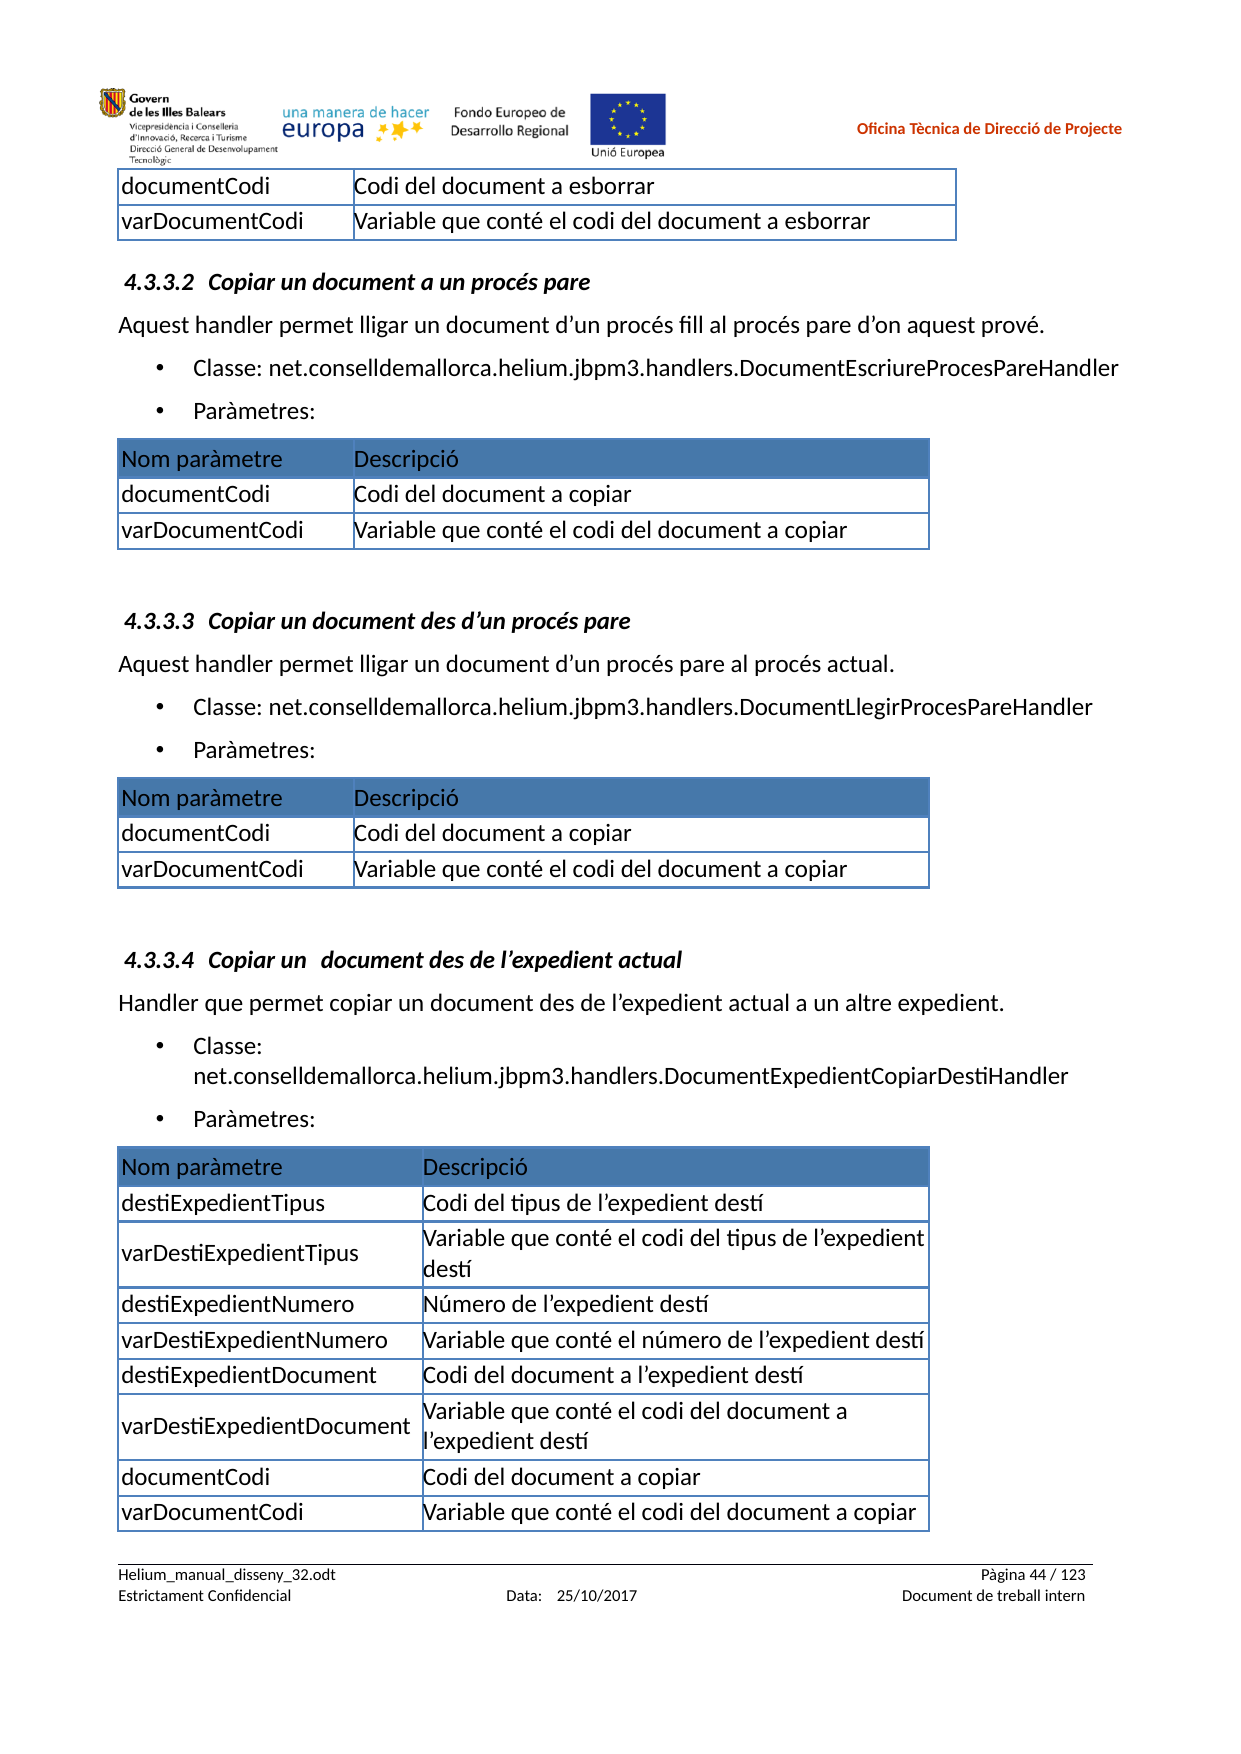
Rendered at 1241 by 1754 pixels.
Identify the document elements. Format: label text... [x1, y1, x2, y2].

table_cell documentCodi [119, 479, 353, 512]
table_header Descripció [355, 779, 928, 815]
table_cell Variable que conté el codi del document a esborrar [355, 206, 955, 239]
text Aquest handler permet lligar un document d’un procés pare al procés actual. [118, 648, 1122, 678]
list Paràmetres: [156, 734, 1122, 764]
table_cell Variable que conté el codi del document a copiar [355, 853, 928, 886]
subtitle Copiar un document des d’un procés pare [118, 605, 1122, 635]
table_cell Número de l’expedient destí [424, 1289, 928, 1322]
table_cell varDocumentCodi [119, 1497, 422, 1530]
table_header Descripció [424, 1149, 928, 1185]
table_cell destiExpedientTipus [119, 1187, 422, 1220]
text Aquest handler permet lligar un document d’un procés fill al procés pare d’on aquest prové. [118, 309, 1122, 339]
subtitle Copiar un document a un procés pare [118, 266, 1122, 296]
table_cell varDestiExpedientNumero [119, 1324, 422, 1357]
table_cell documentCodi [119, 818, 353, 851]
table_cell Variable que conté el número de l’expedient destí [424, 1324, 928, 1357]
table_cell destiExpedientNumero [119, 1289, 422, 1322]
table_cell varDestiExpedientDocument [119, 1395, 422, 1459]
subtitle Copiar un document des de l’expedient actual [118, 944, 1122, 974]
list Classe: net.conselldemallorca.helium.jbpm3.handlers.DocumentEscriureProcesPareHandler [156, 352, 1122, 382]
table_cell Variable que conté el codi del tipus de l’expedient destí [424, 1223, 928, 1286]
table_cell Variable que conté el codi del document a copiar [424, 1497, 928, 1530]
table_cell Codi del document a copiar [424, 1461, 928, 1494]
text Handler que permet copiar un document des de l’expedient actual a un altre expedient. [118, 987, 1122, 1017]
list Classe: net.conselldemallorca.helium.jbpm3.handlers.DocumentExpedientCopiarDestiHandler [156, 1030, 1122, 1091]
table_header Descripció [355, 440, 928, 476]
table_cell Codi del tipus de l’expedient destí [424, 1187, 928, 1220]
list Paràmetres: [156, 395, 1122, 425]
table_cell varDestiExpedientTipus [119, 1223, 422, 1286]
list Classe: net.conselldemallorca.helium.jbpm3.handlers.DocumentLlegirProcesPareHandler [156, 691, 1122, 721]
table_cell varDocumentCodi [119, 514, 353, 547]
list Paràmetres: [156, 1103, 1122, 1134]
table_cell Codi del document a l’expedient destí [424, 1360, 928, 1393]
table_header Nom paràmetre [119, 440, 353, 476]
table_cell Codi del document a copiar [355, 818, 928, 851]
table_cell Variable que conté el codi del document a l’expedient destí [424, 1395, 928, 1459]
table_cell documentCodi [119, 170, 353, 203]
picture [99, 87, 668, 166]
table_cell varDocumentCodi [119, 853, 353, 886]
table_cell destiExpedientDocument [119, 1360, 422, 1393]
table_cell Codi del document a esborrar [355, 170, 955, 203]
table_cell varDocumentCodi [119, 206, 353, 239]
table_cell Variable que conté el codi del document a copiar [355, 514, 928, 547]
table_header Nom paràmetre [119, 1149, 422, 1185]
table_header Nom paràmetre [119, 779, 353, 815]
table_cell Codi del document a copiar [355, 479, 928, 512]
table_cell documentCodi [119, 1461, 422, 1494]
